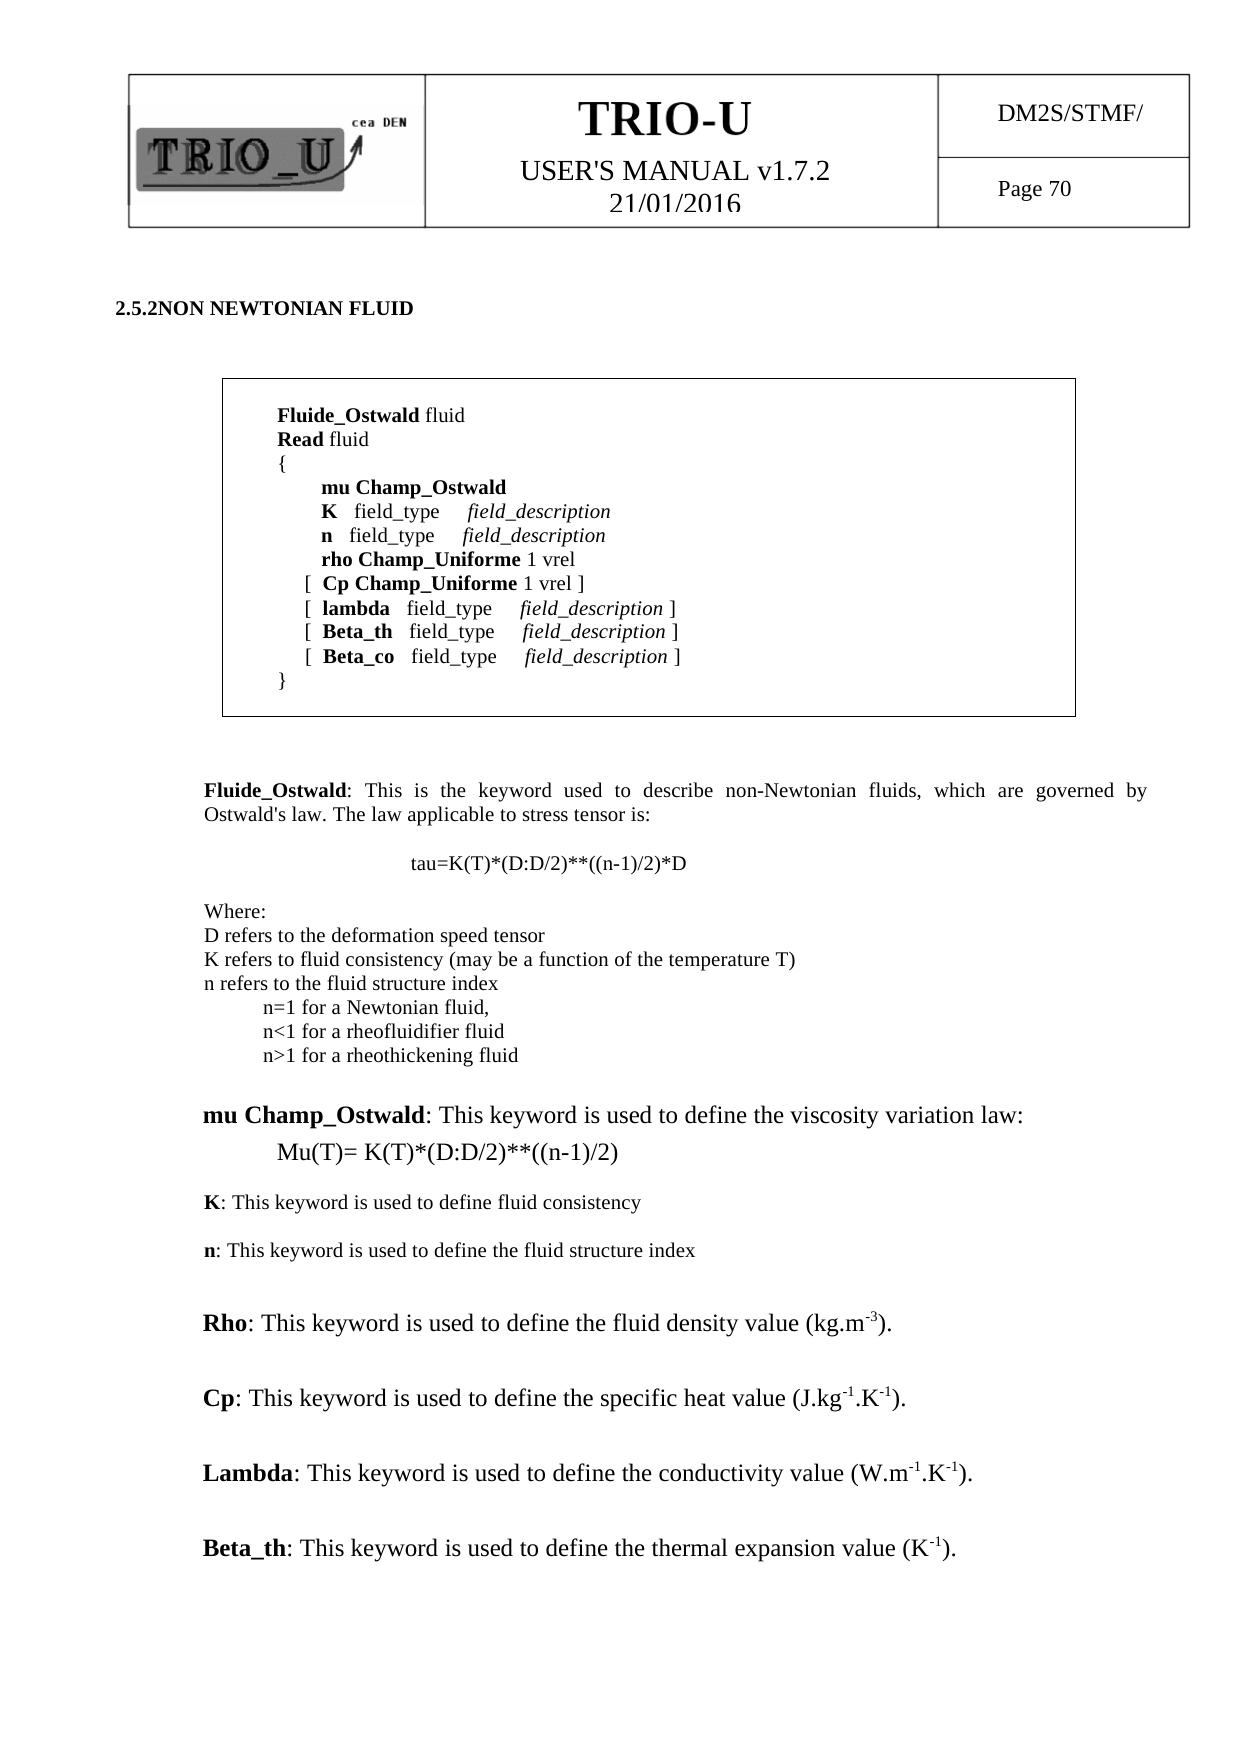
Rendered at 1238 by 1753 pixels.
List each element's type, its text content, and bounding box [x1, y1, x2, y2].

text n=1 for a Newtonian fluid, [204, 995, 1149, 1019]
text Mu(T)= K(T)*(D:D/2)**((n-1)/2) [203, 1128, 1165, 1166]
table_header Fluide_Ostwald fluid Read fluid { mu Champ_Ostwald K field_type field_description n field_type field_description rho Champ_Uniforme 1 vrel [ Cp Champ_Uniforme 1 vrel ] [ lambda field_type field_description ] [ Beta_th field_type field_description ] [ Beta_co field_type field_description ] } [223, 379, 1075, 716]
text Cp: This keyword is used to define the specific heat value (J.kg-1.K-1). [203, 1375, 1165, 1412]
text tau=K(T)*(D:D/2)**((n-1)/2)*D [352, 850, 1149, 874]
subtitle NON NEWTONIAN FLUID [115, 295, 1164, 319]
text n>1 for a rheothickening fluid [204, 1043, 1149, 1067]
text mu Champ_Ostwald: This keyword is used to define the viscosity variation law: [203, 1091, 1165, 1128]
text K: This keyword is used to define fluid consistency [204, 1190, 1149, 1214]
text K refers to fluid consistency (may be a function of the temperature T) [204, 947, 1149, 971]
text n refers to the fluid structure index [204, 971, 1149, 995]
text Lambda: This keyword is used to define the conductivity value (W.m-1.K-1). [203, 1450, 1165, 1487]
text D refers to the deformation speed tensor [204, 923, 1149, 947]
text Beta_th: This keyword is used to define the thermal expansion value (K-1). [203, 1525, 1165, 1562]
text Fluide_Ostwald: This is the keyword used to describe non-Newtonian fluids, which are governed by Ostwald's law. The law applicable to stress tensor is: [204, 778, 1149, 826]
text Rho: This keyword is used to define the fluid density value (kg.m-3). [203, 1300, 1165, 1337]
text Where: [204, 898, 1149, 923]
text n<1 for a rheofluidifier fluid [263, 1019, 1149, 1043]
text n: This keyword is used to define the fluid structure index [204, 1238, 1149, 1262]
